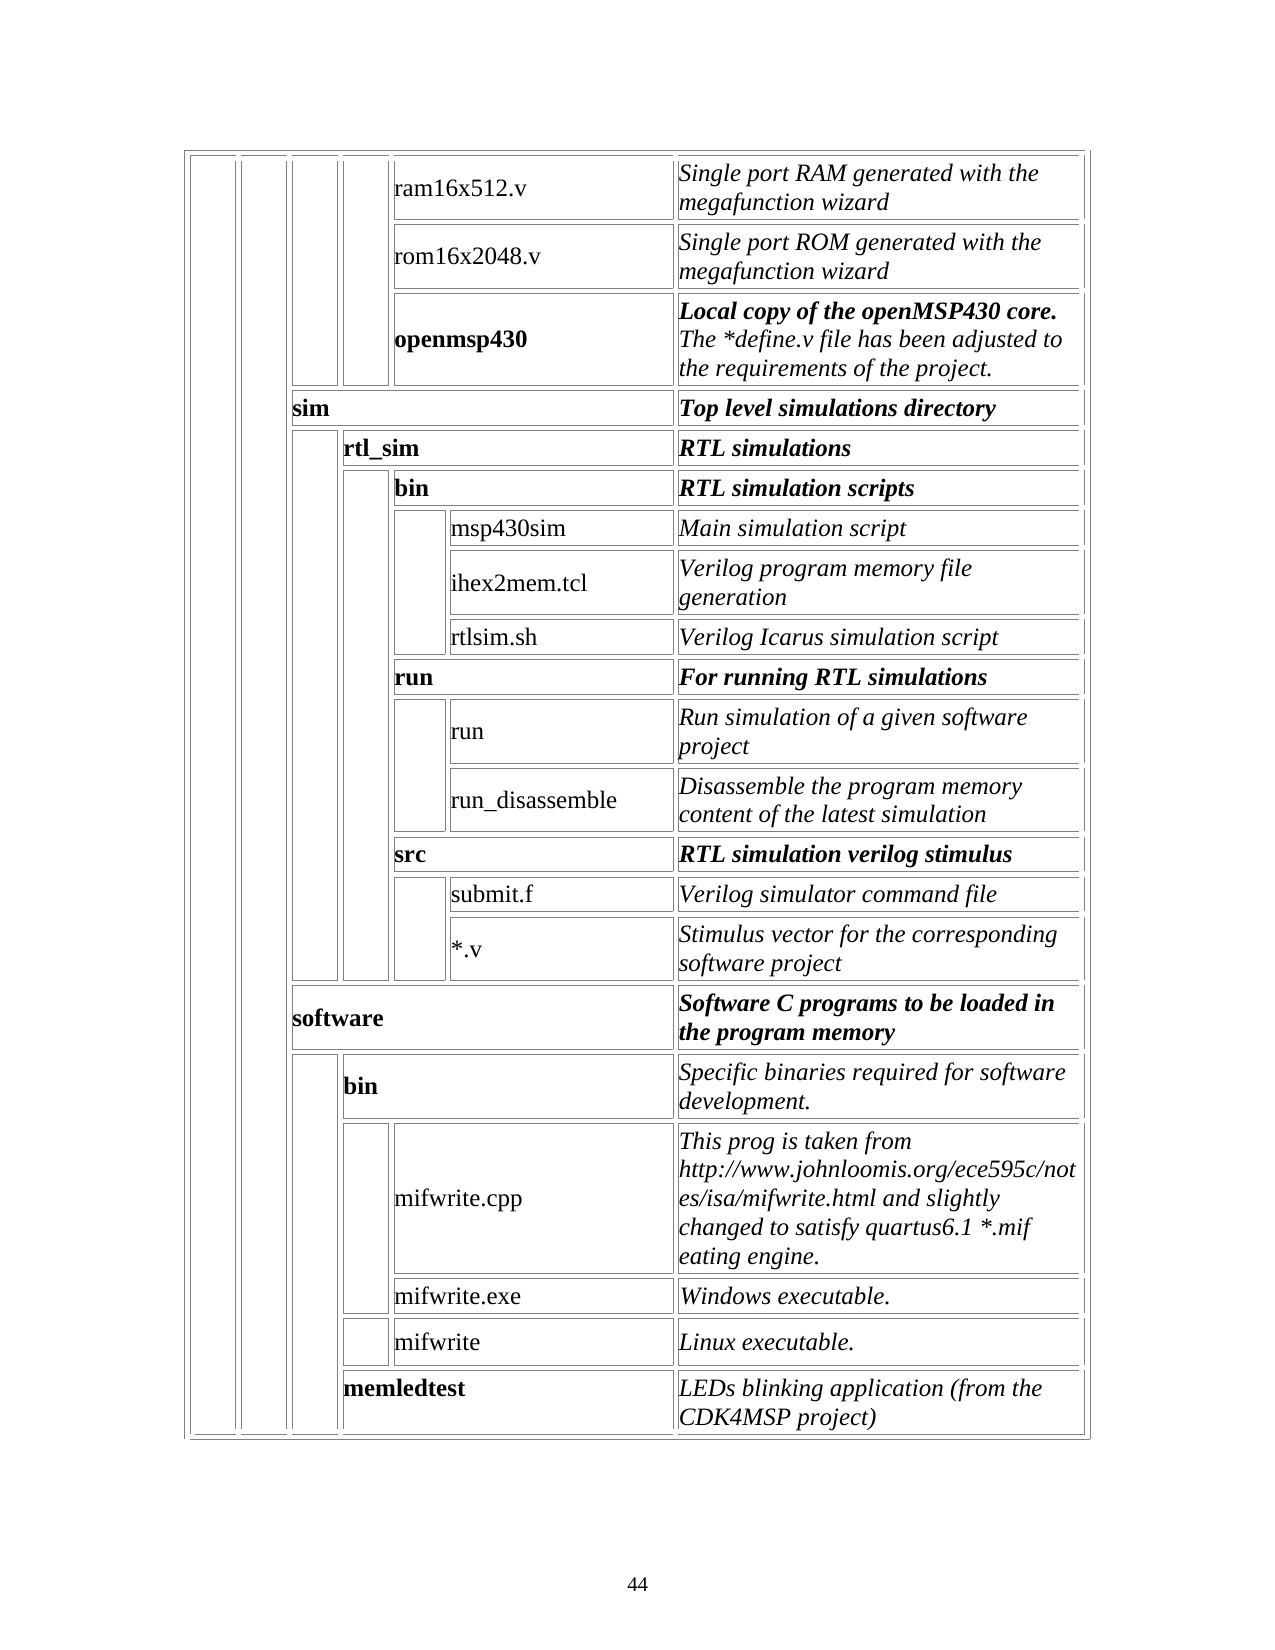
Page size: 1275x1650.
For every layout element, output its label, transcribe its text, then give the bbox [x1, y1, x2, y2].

table_cell [344, 1319, 388, 1365]
table_cell For running RTL simulations [676, 654, 1087, 694]
table_cell Software C programs to be loaded in the program memory [676, 980, 1087, 1049]
table_cell Top level simulations directory [676, 385, 1087, 425]
table_cell [340, 151, 391, 385]
table_cell *.v [448, 911, 676, 980]
table_cell rom16x2048.v [391, 219, 676, 287]
table_cell mifwrite.cpp [391, 1118, 676, 1272]
table_cell run [448, 694, 676, 762]
table_cell software [289, 980, 676, 1049]
table_cell This prog is taken from http://www.johnloomis.org/ece595c/notes/isa/mifwrite.html and slightly changed to satisfy quartus6.1 *.mif eating engine. [676, 1118, 1087, 1272]
table_cell Disassemble the program memory content of the latest simulation [676, 763, 1087, 831]
table_cell [340, 1313, 391, 1365]
table_cell ram16x512.v [391, 151, 676, 219]
table_cell Single port RAM generated with the megafunction wizard [676, 150, 1087, 219]
table_cell abcd [340, 1118, 391, 1312]
table_cell run [391, 654, 676, 694]
table_cell abcd [289, 425, 340, 980]
table_cell Windows executable. [676, 1273, 1087, 1312]
table_cell abcd [340, 465, 391, 980]
table_cell Run simulation of a given software project [676, 694, 1087, 762]
table_cell bin [391, 465, 676, 505]
table_cell memledtest [340, 1365, 676, 1434]
table_cell RTL simulation scripts [676, 465, 1087, 505]
table_cell Single port ROM generated with the megafunction wizard [676, 219, 1087, 287]
table_cell Verilog simulator command file [676, 871, 1087, 911]
table_cell sim [289, 385, 676, 425]
table_cell msp430sim [448, 505, 676, 545]
table_cell Linux executable. [676, 1313, 1087, 1365]
table_cell submit.f [448, 871, 676, 911]
table_cell mifwrite [391, 1313, 676, 1365]
table_cell Specific binaries required for software development. [676, 1049, 1087, 1117]
table_cell ihex2mem.tcl [448, 545, 676, 614]
table_cell mifwrite.exe [391, 1273, 676, 1312]
table_cell LEDs blinking application (from the CDK4MSP project) [676, 1365, 1087, 1434]
table_cell bin [340, 1049, 676, 1117]
table_cell run_disassemble [448, 763, 676, 831]
table_cell Verilog Icarus simulation script [676, 614, 1087, 654]
table_cell [238, 151, 289, 1434]
table_cell abcd [391, 694, 448, 831]
table_cell [187, 151, 238, 1434]
table_cell Local copy of the openMSP430 core. The *define.v file has been adjusted to the requirements of the project. [676, 288, 1087, 385]
table_cell abcd [289, 1049, 340, 1434]
table_cell src [391, 831, 676, 871]
table_cell RTL simulation verilog stimulus [676, 831, 1087, 871]
table_cell [289, 151, 340, 385]
table_cell Main simulation script [676, 505, 1087, 545]
table_cell abcd [391, 871, 448, 980]
table_cell rtl_sim [340, 425, 676, 465]
table_cell RTL simulations [676, 425, 1087, 465]
table_cell Stimulus vector for the corresponding software project [676, 911, 1087, 980]
table_cell openmsp430 [391, 288, 676, 385]
table_cell rtlsim.sh [448, 614, 676, 654]
table_cell abcd [391, 505, 448, 654]
table_cell Verilog program memory file generation [676, 545, 1087, 614]
